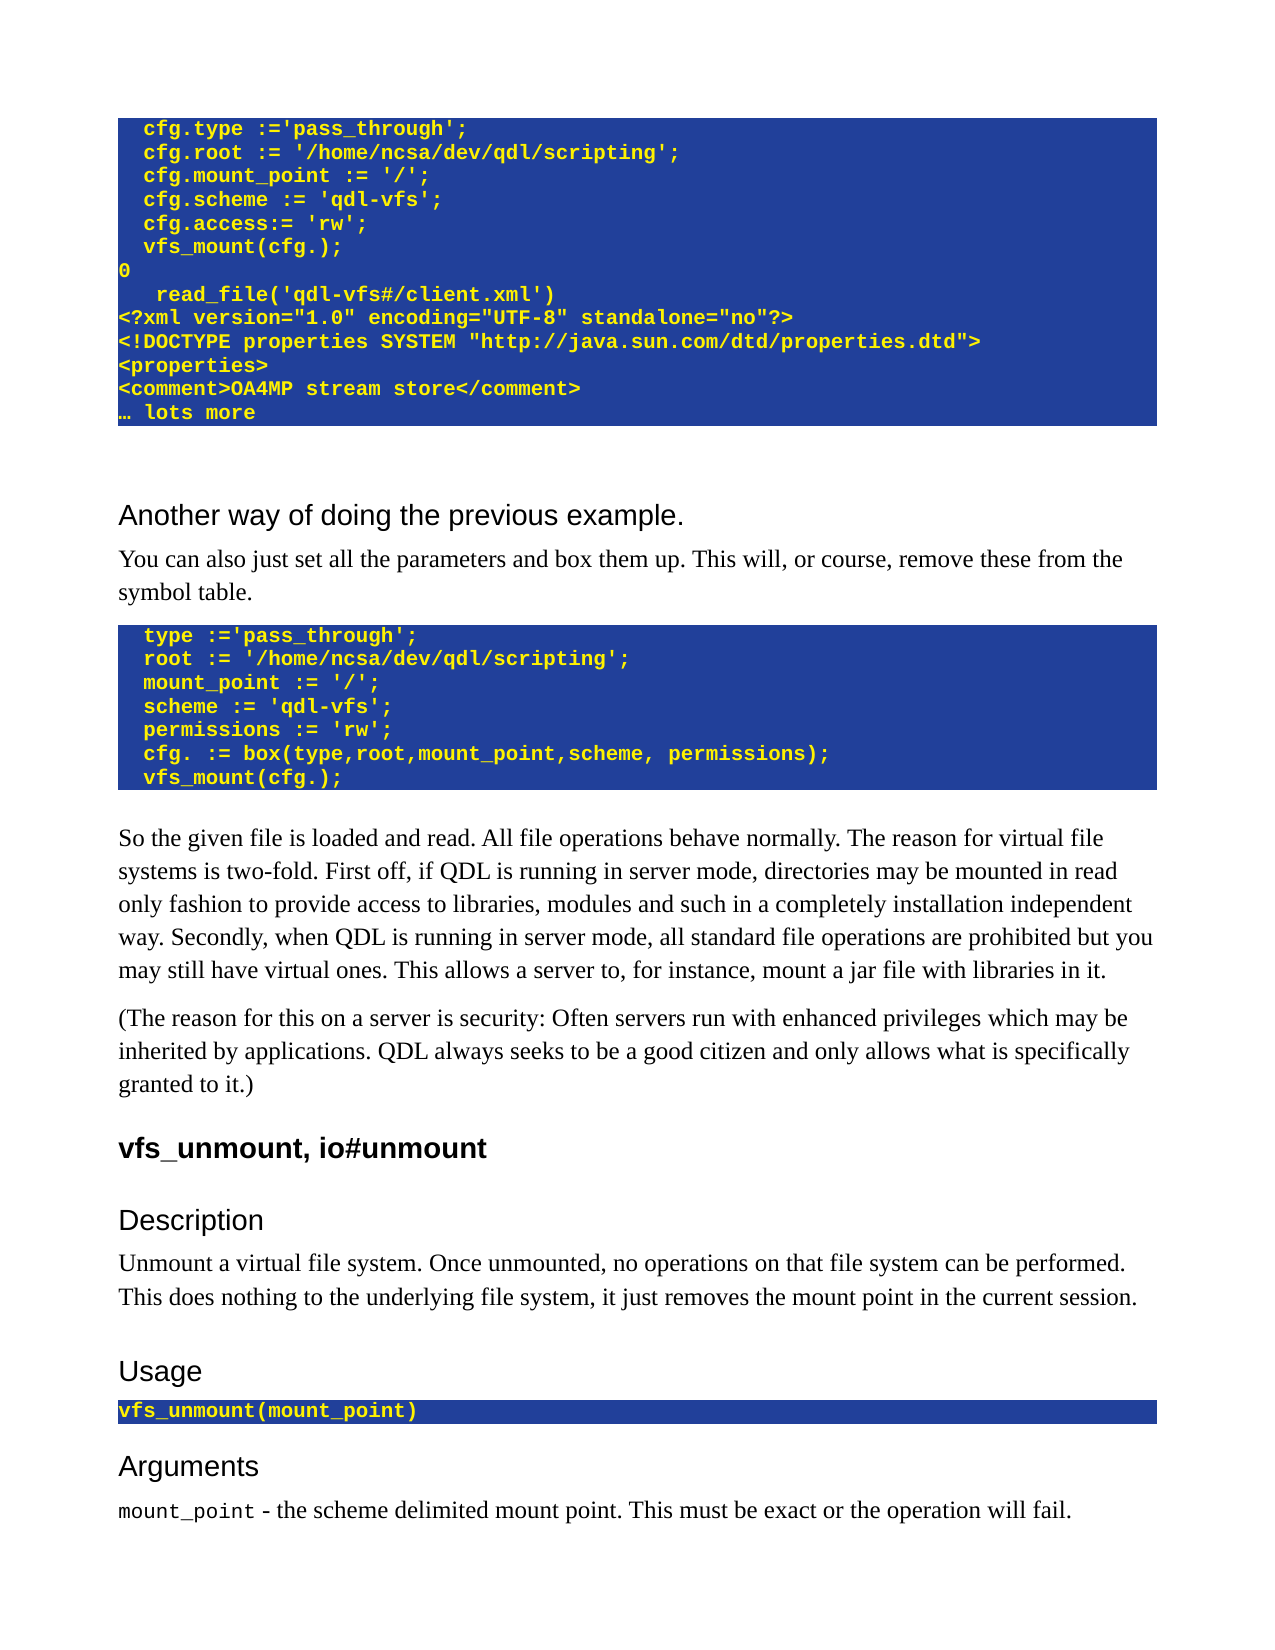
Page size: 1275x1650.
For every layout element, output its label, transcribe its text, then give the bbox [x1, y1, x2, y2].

text <?xml version="1.0" encoding="UTF-8" standalone="no"?> [118, 307, 1157, 331]
subtitle Description [118, 1202, 1157, 1236]
text root := '/home/ncsa/dev/qdl/scripting'; [118, 648, 1157, 672]
text cfg.type :='pass_through'; [118, 118, 1157, 142]
text <properties> [118, 354, 1157, 378]
text type :='pass_through'; [118, 625, 1157, 648]
text Unmount a virtual file system. Once unmounted, no operations on that file system can be performed. This does nothing to the underlying file system, it just removes the mount point in the current session. [118, 1248, 1157, 1310]
text cfg.root := '/home/ncsa/dev/qdl/scripting'; [118, 142, 1157, 165]
text cfg. := box(type,root,mount_point,scheme, permissions); [118, 743, 1157, 767]
text vfs_mount(cfg.); [118, 767, 1157, 790]
text scheme := 'qdl-vfs'; [118, 696, 1157, 719]
text permissions := 'rw'; [118, 719, 1157, 743]
text read_file('qdl-vfs#/client.xml') [118, 284, 1157, 307]
subtitle Arguments [118, 1449, 1157, 1482]
text cfg.mount_point := '/'; [118, 165, 1157, 189]
text mount_point := '/'; [118, 672, 1157, 696]
text vfs_unmount(mount_point) [118, 1400, 1157, 1424]
text … lots more [118, 402, 1157, 426]
text vfs_mount(cfg.); [118, 236, 1157, 260]
text cfg.scheme := 'qdl-vfs'; [118, 189, 1157, 213]
text 0 [118, 260, 1157, 284]
text So the given file is loaded and read. All file operations behave normally. The reason for virtual file systems is two-fold. First off, if QDL is running in server mode, directories may be mounted in read only fashion to provide access to libraries, modules and such in a completely installation independent way. Secondly, when QDL is running in server mode, all standard file operations are prohibited but you may still have virtual ones. This allows a server to, for instance, mount a jar file with libraries in it. [118, 790, 1157, 984]
text <!DOCTYPE properties SYSTEM "http://java.sun.com/dtd/properties.dtd"> [118, 331, 1157, 354]
text You can also just set all the parameters and box them up. This will, or course, remove these from the symbol table. [118, 544, 1157, 606]
subtitle Another way of doing the previous example. [118, 498, 1157, 532]
text <comment>OA4MP stream store</comment> [118, 378, 1157, 402]
text (The reason for this on a server is security: Often servers run with enhanced privileges which may be inherited by applications. QDL always seeks to be a good citizen and only allows what is specifically granted to it.) [118, 1003, 1157, 1098]
text cfg.access:= 'rw'; [118, 213, 1157, 236]
text mount_point - the scheme delimited mount point. This must be exact or the operation will fail. [118, 1495, 1157, 1524]
subtitle Usage [118, 1354, 1157, 1388]
subtitle vfs_unmount, io#unmount [118, 1131, 1157, 1165]
